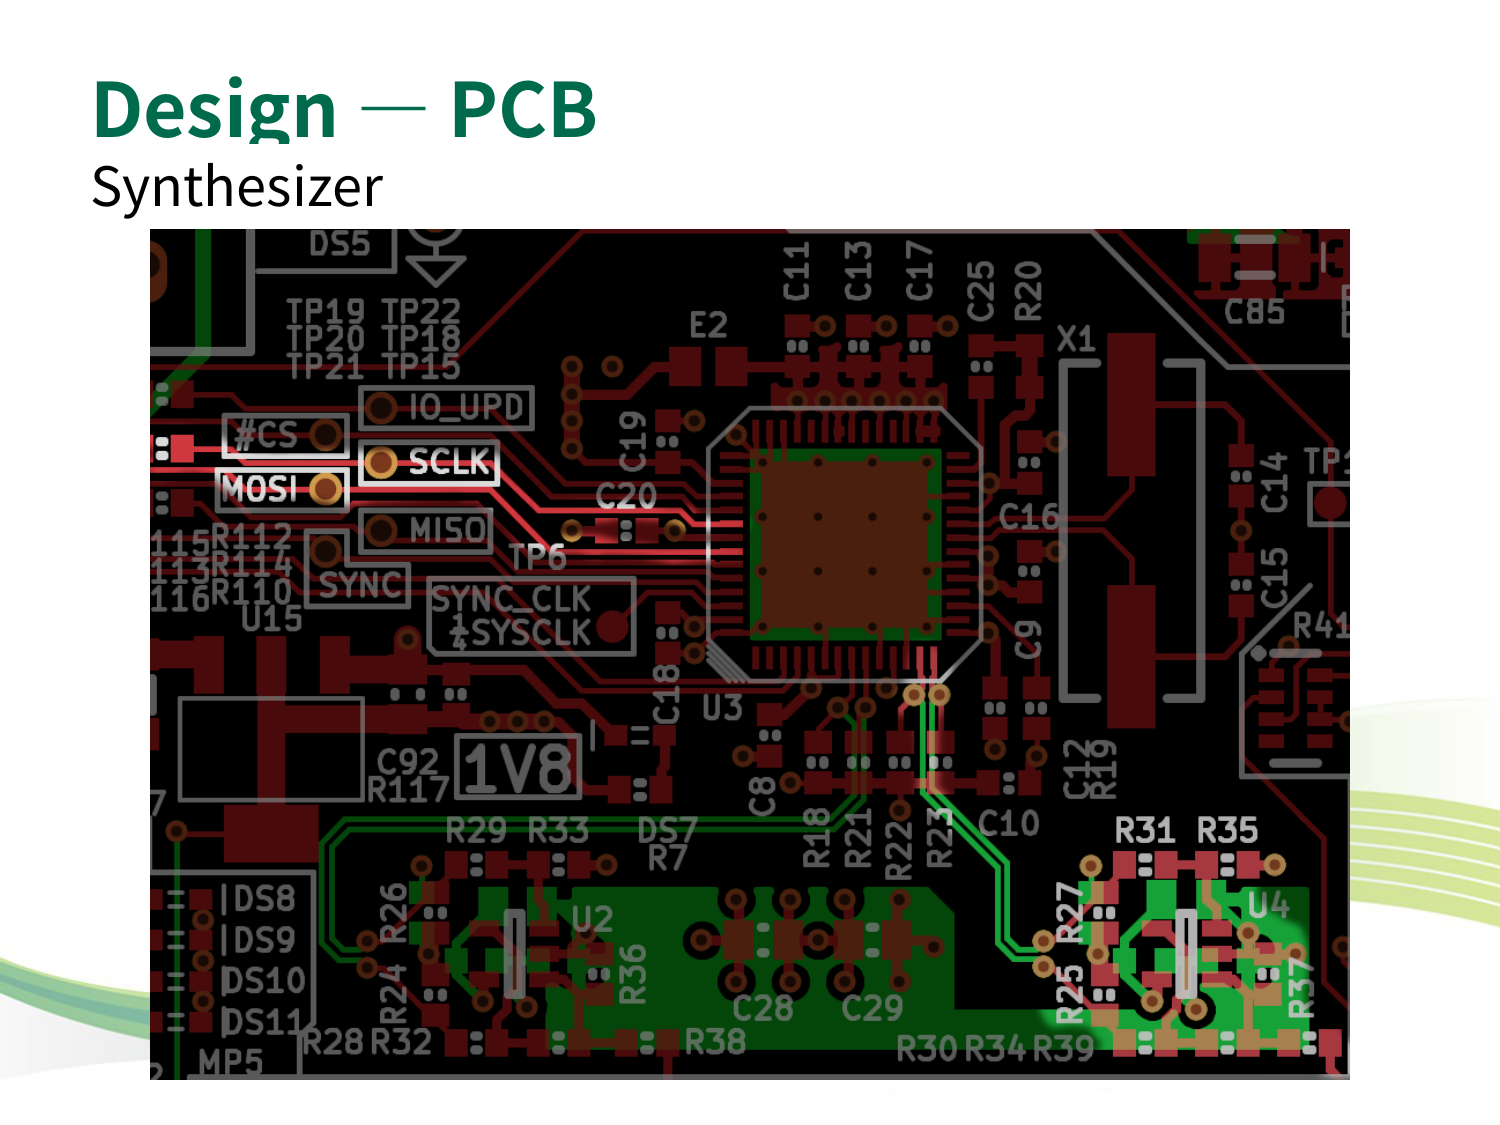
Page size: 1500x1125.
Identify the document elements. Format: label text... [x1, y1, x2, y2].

picture [0, 0, 1500, 1125]
title Design — PCB Synthesizer [75, 45, 1426, 233]
